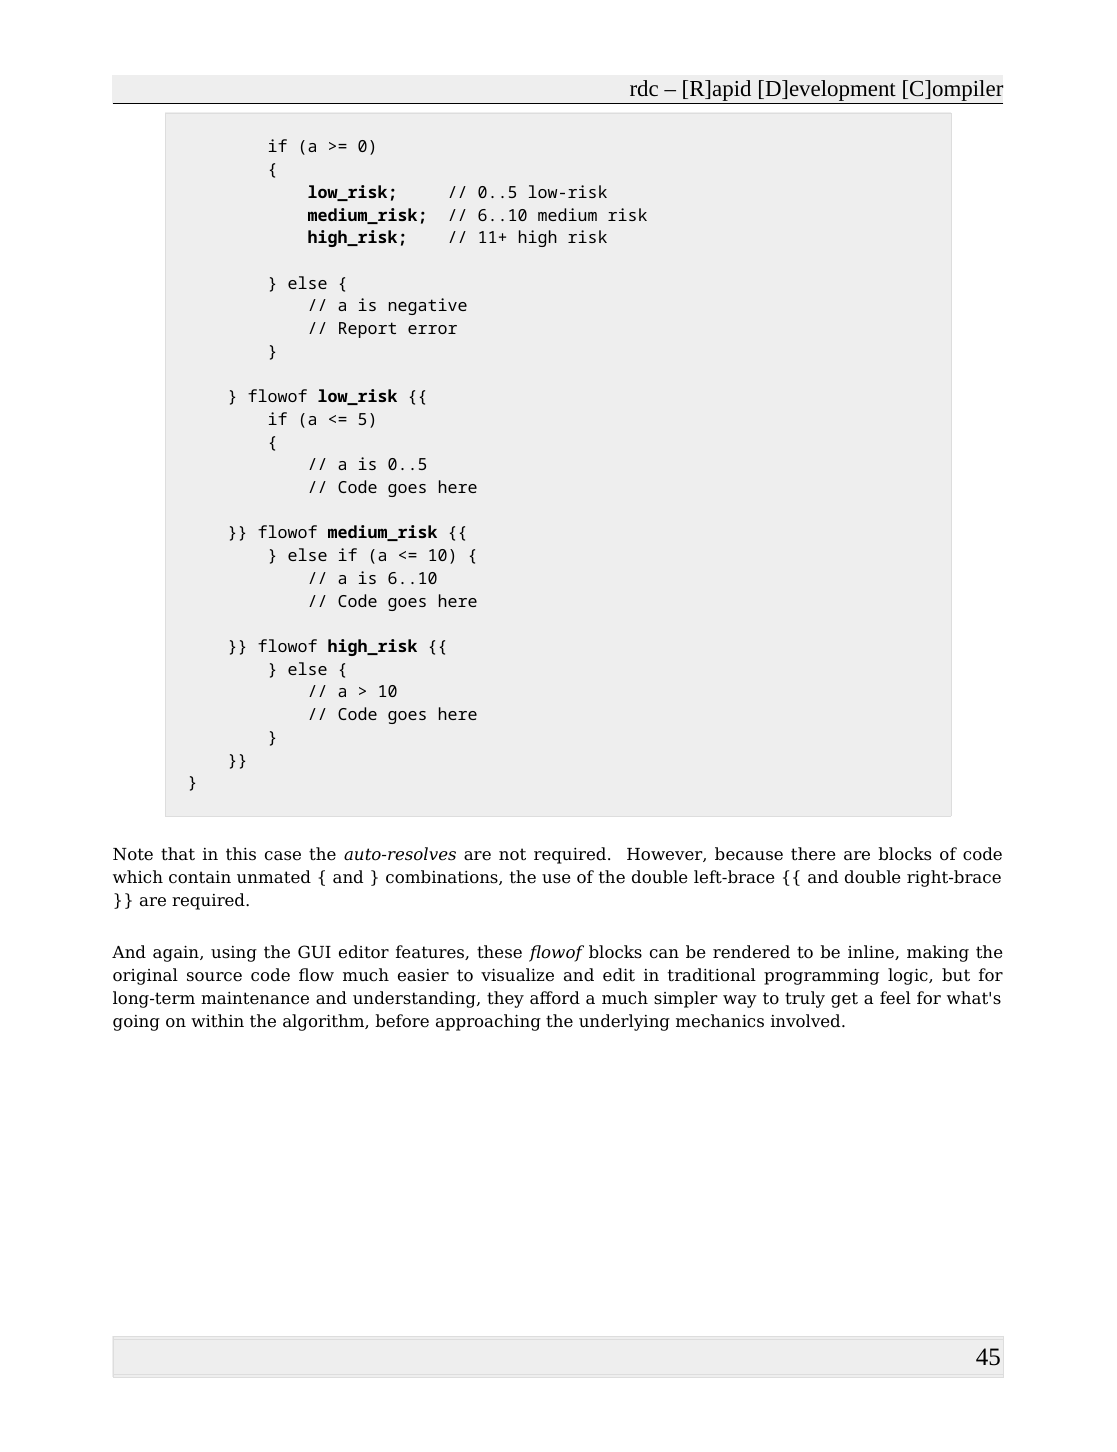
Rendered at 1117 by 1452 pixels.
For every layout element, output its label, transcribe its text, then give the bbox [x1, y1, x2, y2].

text And again, using the GUI editor features, these flowof blocks can be rendered to be inline, making the original source code flow much easier to visualize and edit in traditional programming logic, but for long-term maintenance and understanding, they afford a much simpler way to truly get a feel for what's going on within the algorithm, before approaching the underlying mechanics involved. [112, 943, 1003, 1032]
text if (a >= 0) { low_risk; // 0..5 low-risk medium_risk; // 6..10 medium risk high_risk; // 11+ high risk } else { // a is negative // Report error } } flowof low_risk {{ if (a <= 5) { // a is 0..5 // Code goes here }} flowof medium_risk {{ } else if (a <= 10) { // a is 6..10 // Code goes here }} flowof high_risk {{ } else { // a > 10 // Code goes here } }} } [166, 114, 951, 816]
text Note that in this case the auto-resolves are not required. However, because there are blocks of code which contain unmated { and } combinations, the use of the double left-brace {{ and double right-brace }} are required. [112, 845, 1003, 911]
